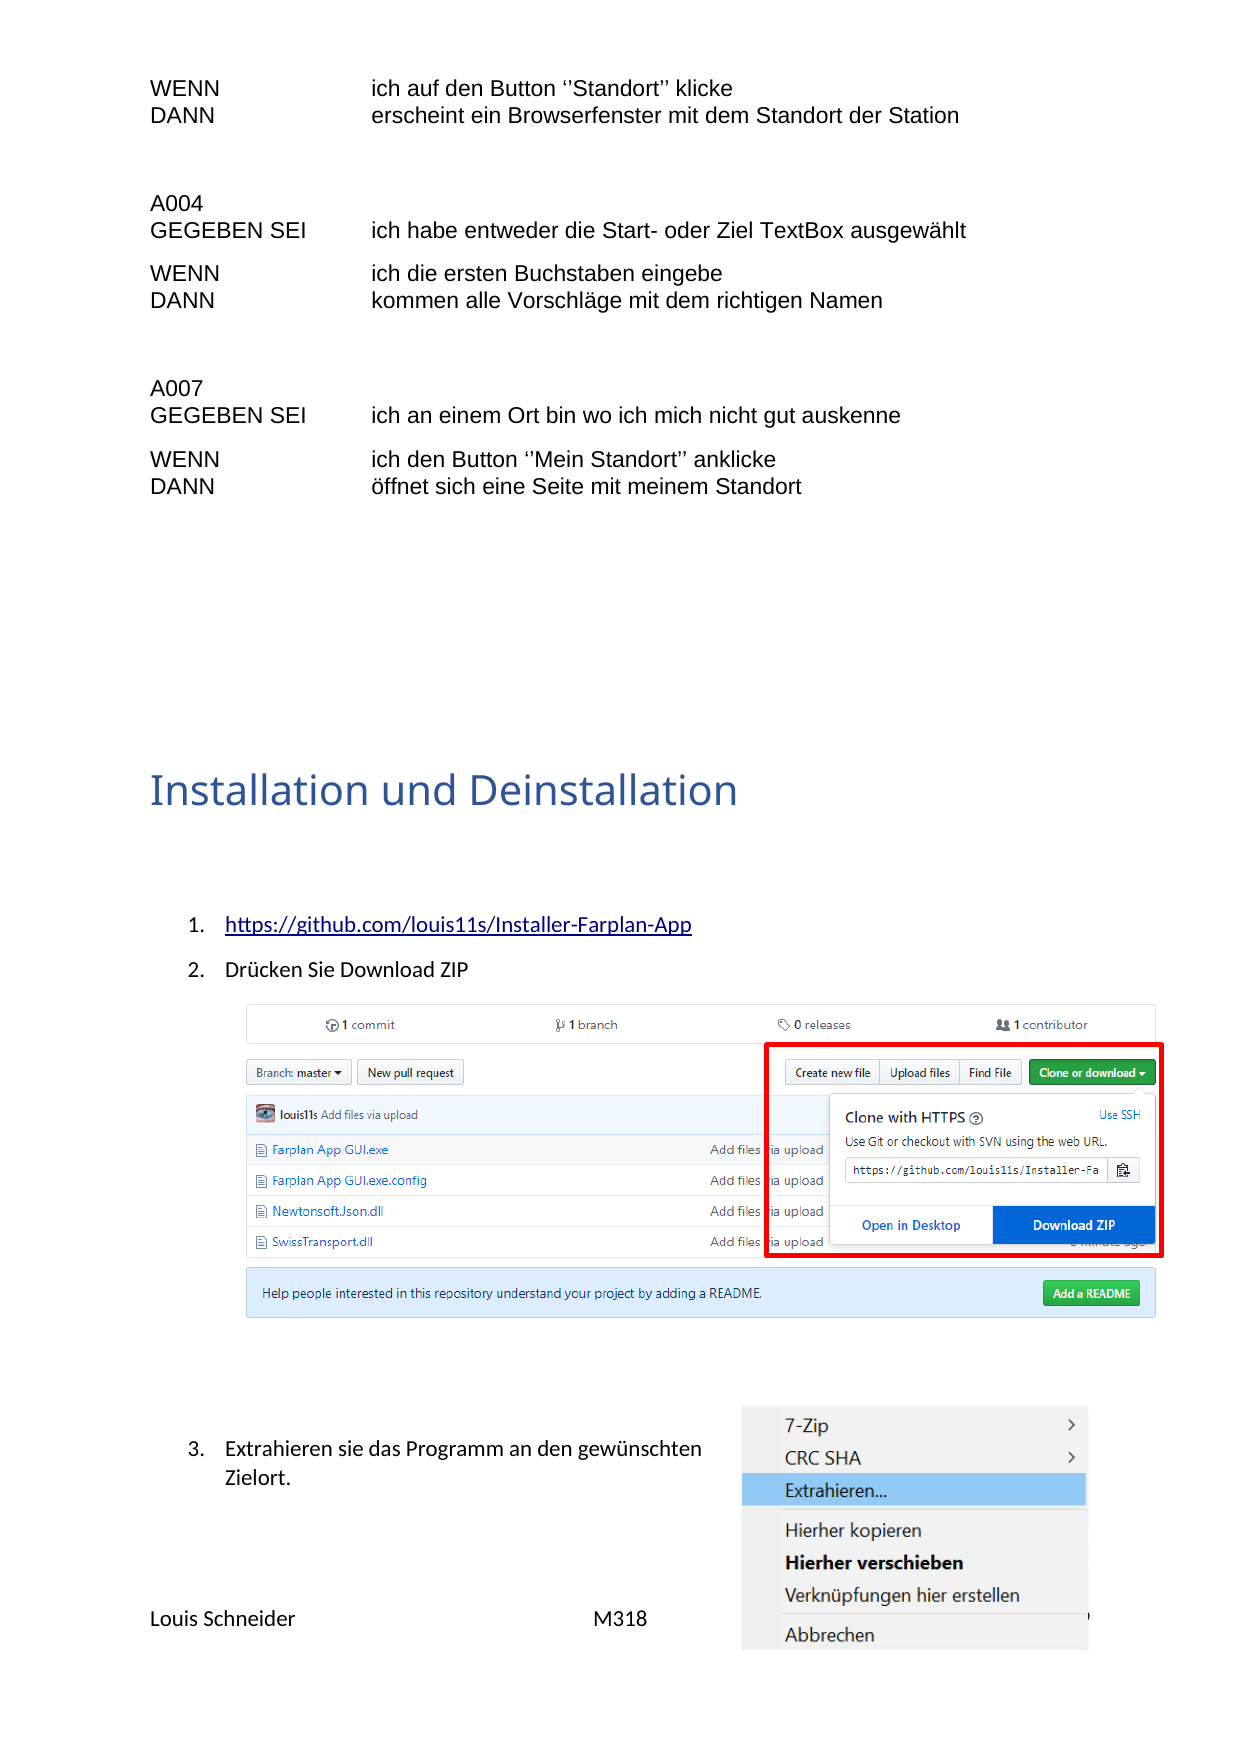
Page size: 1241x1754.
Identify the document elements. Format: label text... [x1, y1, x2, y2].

list https://github.com/louis11s/Installer-Farplan-App [187, 910, 1090, 938]
text A004 GEGEBEN SEI ich habe entweder die Start- oder Ziel TextBox ausgewählt [150, 189, 1090, 243]
text WENN ich den Button ‘’Mein Standort’’ anklicke DANN öffnet sich eine Seite mit meinem Standort [150, 446, 1090, 499]
list Drücken Sie Download ZIP [187, 955, 1090, 983]
subtitle Installation und Deinstallation [150, 760, 1090, 817]
text A007 GEGEBEN SEI ich an einem Ort bin wo ich mich nicht gut auskenne [150, 375, 1090, 428]
list Extrahieren sie das Programm an den gewünschten Zielort. [187, 1434, 741, 1491]
text WENN ich die ersten Buchstaben eingebe DANN kommen alle Vorschläge mit dem richtigen Namen [150, 260, 1090, 314]
text WENN ich auf den Button ‘’Standort’’ klicke DANN erscheint ein Browserfenster mit dem Standort der Station [150, 75, 1090, 128]
